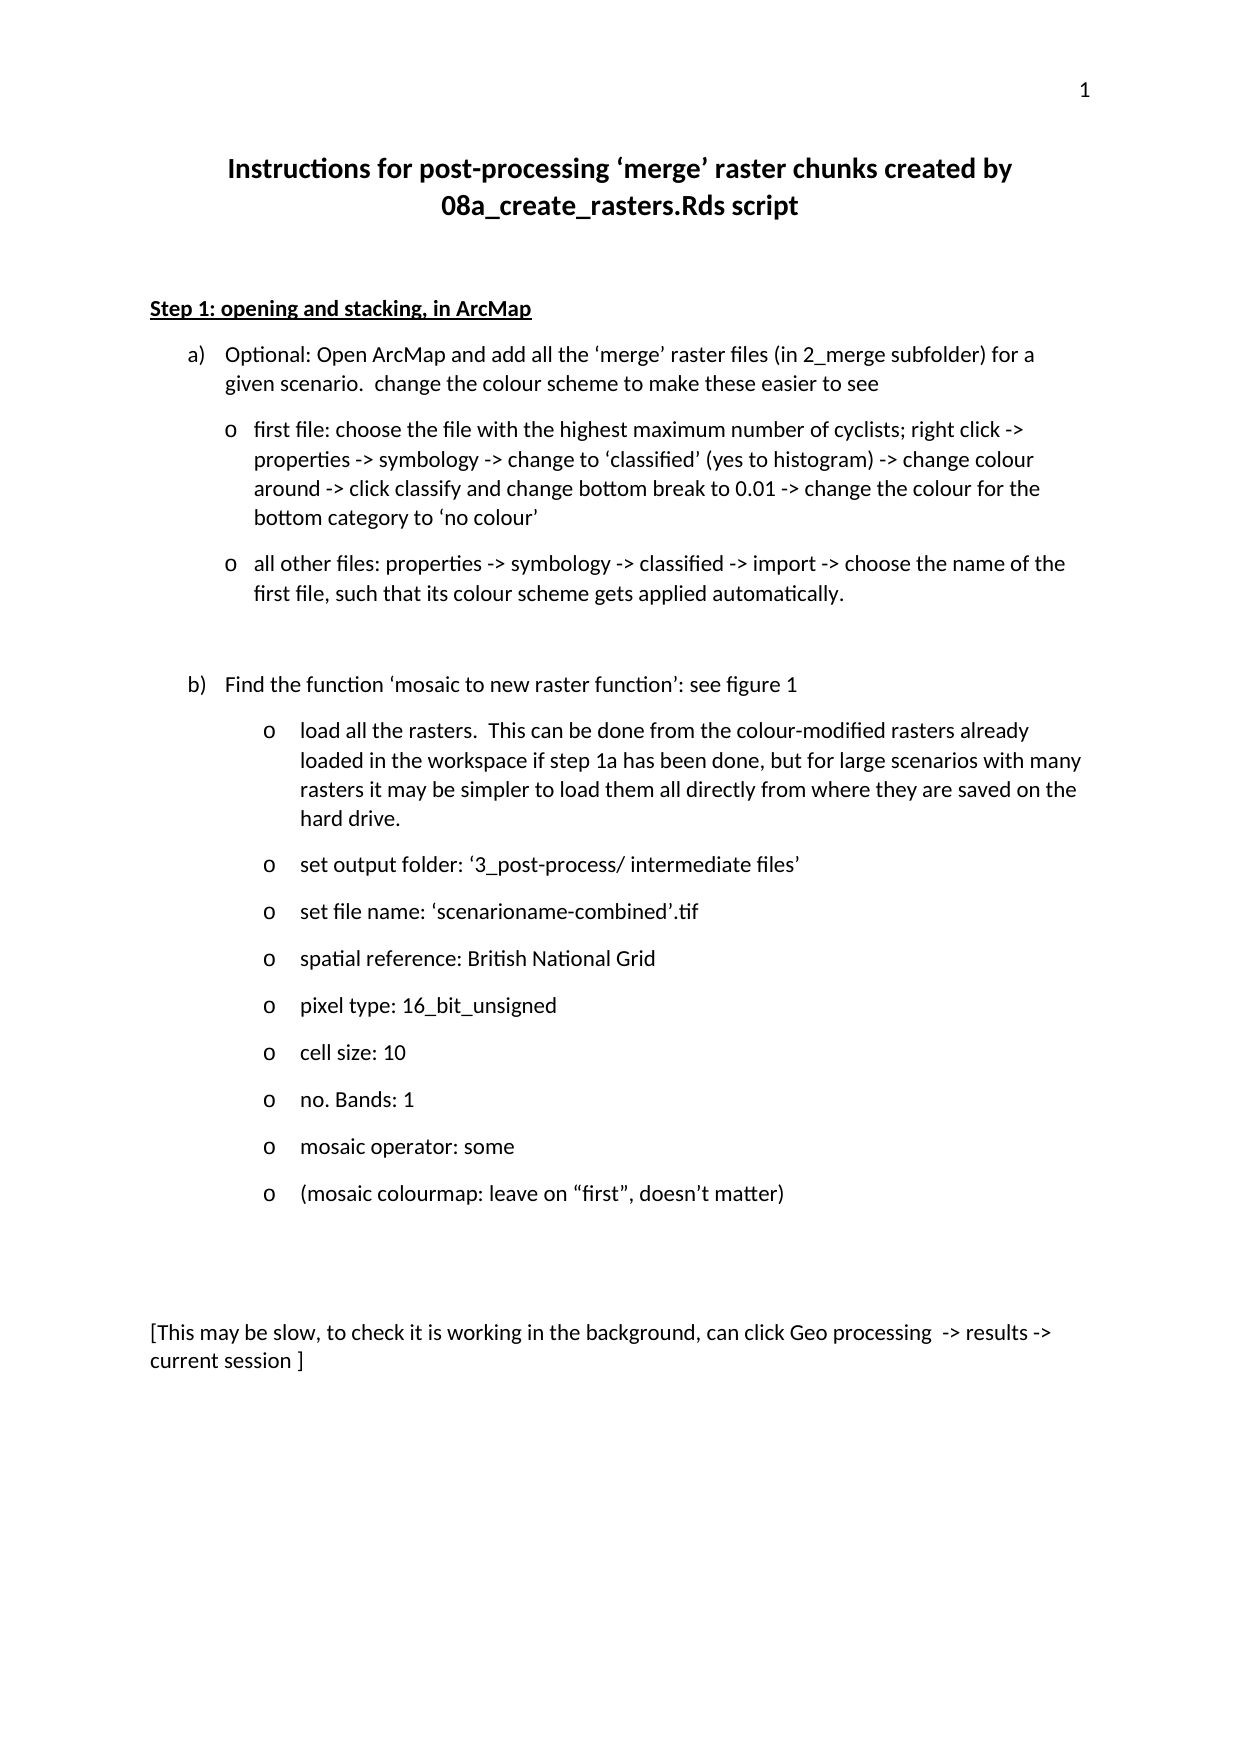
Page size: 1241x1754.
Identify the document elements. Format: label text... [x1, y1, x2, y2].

list (mosaic colourmap: leave on “first”, doesn’t matter) [262, 1179, 1090, 1208]
list Optional: Open ArcMap and add all the ‘merge’ raster files (in 2_merge subfolder) for a given scenario. change the colour scheme to make these easier to see [187, 340, 1090, 397]
list mosaic operator: some [262, 1132, 1090, 1161]
list all other files: properties -> symbology -> classified -> import -> choose the name of the first file, such that its colour scheme gets applied automatically. [224, 549, 1090, 607]
list Find the function ‘mosaic to new raster function’: see figure 1 [187, 671, 1090, 698]
list load all the rasters. This can be done from the colour-modified rasters already loaded in the workspace if step 1a has been done, but for large scenarios with many rasters it may be simpler to load them all directly from where they are saved on the hard drive. [262, 716, 1090, 833]
text Instructions for post-processing ‘merge’ raster chunks created by 08a_create_rasters.Rds script [150, 150, 1090, 223]
list spatial reference: British National Grid [262, 944, 1090, 973]
list pixel type: 16_bit_unsigned [262, 991, 1090, 1020]
list set file name: ‘scenarioname-combined’.tif [262, 897, 1090, 926]
text Step 1: opening and stacking, in ArcMap [150, 294, 1090, 322]
list set output folder: ‘3_post-process/ intermediate files’ [262, 850, 1090, 879]
list first file: choose the file with the highest maximum number of cyclists; right click -> properties -> symbology -> change to ‘classified’ (yes to histogram) -> change colour around -> click classify and change bottom break to 0.01 -> change the colour for the bottom category to ‘no colour’ [224, 415, 1090, 531]
text [This may be slow, to check it is working in the background, can click Geo processing -> results -> current session ] [150, 1318, 1090, 1375]
list cell size: 10 [262, 1038, 1090, 1067]
list no. Bands: 1 [262, 1085, 1090, 1114]
